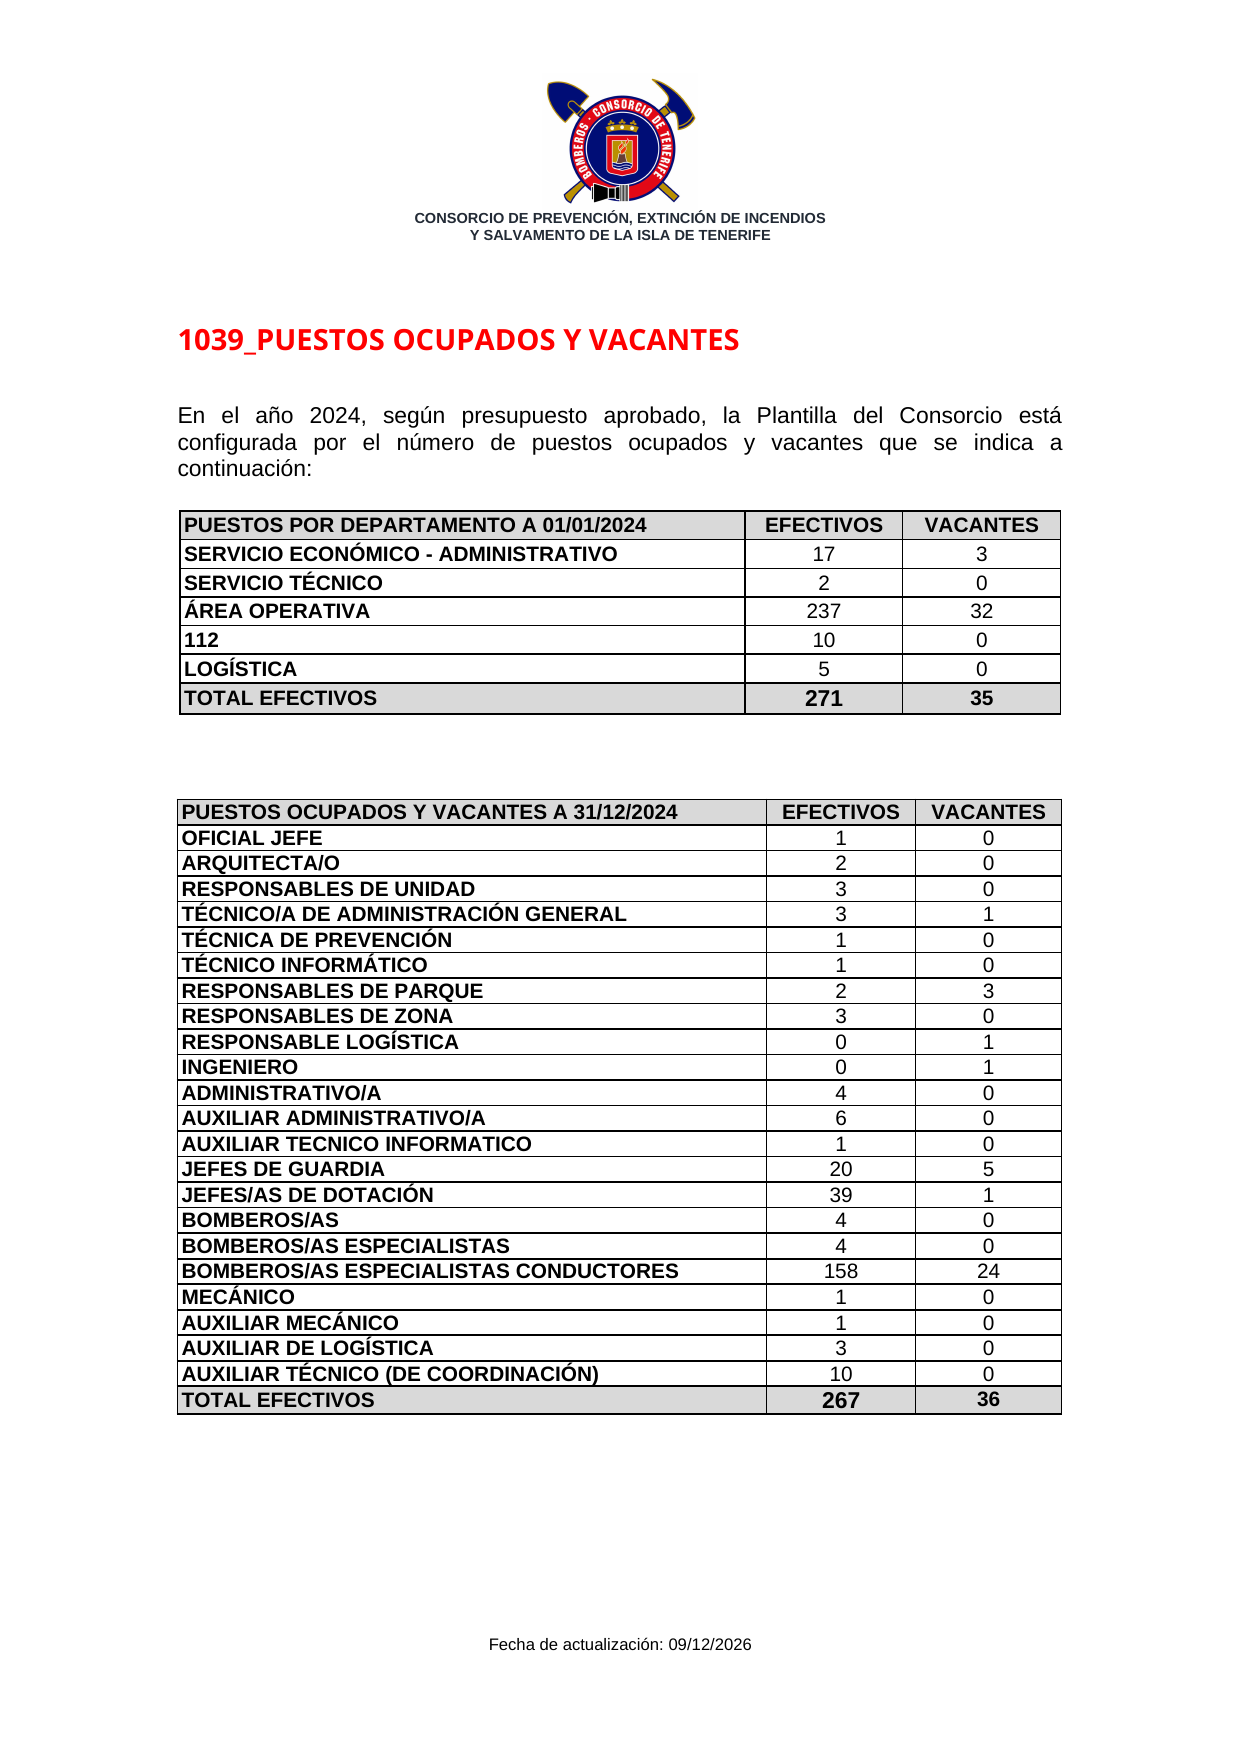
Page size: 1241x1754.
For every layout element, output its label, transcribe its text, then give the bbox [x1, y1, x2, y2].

table_cell TOTAL EFECTIVOS [181, 684, 744, 713]
table_cell 0 [767, 1030, 915, 1054]
table_cell 112 [181, 626, 744, 653]
table_cell 0 [916, 928, 1061, 952]
table_cell MECÁNICO [178, 1285, 766, 1309]
table_cell ADMINISTRATIVO/A [178, 1081, 766, 1105]
table_cell OFICIAL JEFE [178, 826, 766, 849]
table_cell 1 [767, 826, 915, 849]
table_cell 2 [767, 851, 915, 875]
table_cell 20 [767, 1157, 915, 1181]
table_cell 0 [916, 1311, 1061, 1334]
table_cell AUXILIAR TECNICO INFORMATICO [178, 1132, 766, 1156]
table_cell 0 [916, 851, 1061, 875]
table_header EFECTIVOS [767, 800, 915, 824]
table_cell RESPONSABLES DE UNIDAD [178, 877, 766, 901]
table_cell 1 [916, 902, 1061, 926]
table_header PUESTOS POR DEPARTAMENTO A 01/01/2024 [181, 512, 744, 539]
table_header PUESTOS OCUPADOS Y VACANTES A 31/12/2024 [178, 800, 766, 824]
table_cell 0 [916, 877, 1061, 901]
table_cell 32 [903, 598, 1060, 625]
table_cell 1 [767, 928, 915, 952]
table_cell 35 [903, 684, 1060, 713]
table_cell RESPONSABLES DE PARQUE [178, 979, 766, 1003]
table_cell 158 [767, 1260, 915, 1283]
table_cell 0 [916, 1285, 1061, 1309]
table_cell 0 [916, 1336, 1061, 1360]
table_cell JEFES DE GUARDIA [178, 1157, 766, 1181]
table_cell ARQUITECTA/O [178, 851, 766, 875]
table_cell 1 [916, 1030, 1061, 1054]
table_cell 1 [767, 1311, 915, 1334]
table_cell 3 [916, 979, 1061, 1003]
table_cell 3 [767, 877, 915, 901]
table_cell 0 [916, 1362, 1061, 1385]
table_cell TÉCNICO INFORMÁTICO [178, 953, 766, 977]
table_cell AUXILIAR TÉCNICO (DE COORDINACIÓN) [178, 1362, 766, 1385]
table_cell AUXILIAR MECÁNICO [178, 1311, 766, 1334]
table_cell 10 [767, 1362, 915, 1385]
table_cell 2 [767, 979, 915, 1003]
table_cell INGENIERO [178, 1055, 766, 1079]
table_cell 5 [916, 1157, 1061, 1181]
subtitle 1039_PUESTOS OCUPADOS Y VACANTES [177, 319, 1063, 359]
table_cell 39 [767, 1183, 915, 1207]
table_cell 6 [767, 1106, 915, 1130]
table_cell 1 [767, 1285, 915, 1309]
table_cell 36 [916, 1387, 1061, 1413]
table_cell 4 [767, 1208, 915, 1232]
table_cell 0 [916, 1132, 1061, 1156]
table_header VACANTES [916, 800, 1061, 824]
table_cell BOMBEROS/AS [178, 1208, 766, 1232]
table_cell 3 [767, 1336, 915, 1360]
table_cell BOMBEROS/AS ESPECIALISTAS CONDUCTORES [178, 1260, 766, 1283]
table_cell RESPONSABLES DE ZONA [178, 1004, 766, 1028]
table_cell SERVICIO ECONÓMICO - ADMINISTRATIVO [181, 540, 744, 567]
table_cell TÉCNICA DE PREVENCIÓN [178, 928, 766, 952]
table_cell TOTAL EFECTIVOS [178, 1387, 766, 1413]
table_cell 17 [746, 540, 902, 567]
table_cell 4 [767, 1234, 915, 1258]
table_cell 0 [916, 826, 1061, 849]
table_cell 2 [746, 569, 902, 596]
table_cell 0 [916, 1004, 1061, 1028]
table_cell 1 [767, 953, 915, 977]
table_cell TÉCNICO/A DE ADMINISTRACIÓN GENERAL [178, 902, 766, 926]
table_cell 4 [767, 1081, 915, 1105]
table_cell 3 [767, 902, 915, 926]
table_cell LOGÍSTICA [181, 655, 744, 682]
table_cell 1 [916, 1055, 1061, 1079]
table_cell 0 [916, 1081, 1061, 1105]
table_cell 237 [746, 598, 902, 625]
table_cell 0 [767, 1055, 915, 1079]
table_cell 10 [746, 626, 902, 653]
table_header VACANTES [903, 512, 1060, 539]
table_header EFECTIVOS [746, 512, 902, 539]
table_cell BOMBEROS/AS ESPECIALISTAS [178, 1234, 766, 1258]
table_cell 1 [916, 1183, 1061, 1207]
table_cell 1 [767, 1132, 915, 1156]
table_cell 0 [903, 626, 1060, 653]
text En el año 2024, según presupuesto aprobado, la Plantilla del Consorcio está configurada por el número de puestos ocupados y vacantes que se indica a continuación: [177, 402, 1063, 481]
table_cell 24 [916, 1260, 1061, 1283]
table_cell 0 [916, 1234, 1061, 1258]
table_cell ÁREA OPERATIVA [181, 598, 744, 625]
table_cell 3 [903, 540, 1060, 567]
table_cell 0 [903, 569, 1060, 596]
table_cell 0 [916, 1208, 1061, 1232]
table_cell JEFES/AS DE DOTACIÓN [178, 1183, 766, 1207]
table_cell 3 [767, 1004, 915, 1028]
table_cell SERVICIO TÉCNICO [181, 569, 744, 596]
table_cell 0 [916, 1106, 1061, 1130]
table_cell 267 [767, 1387, 915, 1413]
table_cell AUXILIAR ADMINISTRATIVO/A [178, 1106, 766, 1130]
table_cell 0 [916, 953, 1061, 977]
table_cell RESPONSABLE LOGÍSTICA [178, 1030, 766, 1054]
table_cell AUXILIAR DE LOGÍSTICA [178, 1336, 766, 1360]
table_cell 5 [746, 655, 902, 682]
table_cell 271 [746, 684, 902, 713]
table_cell 0 [903, 655, 1060, 682]
